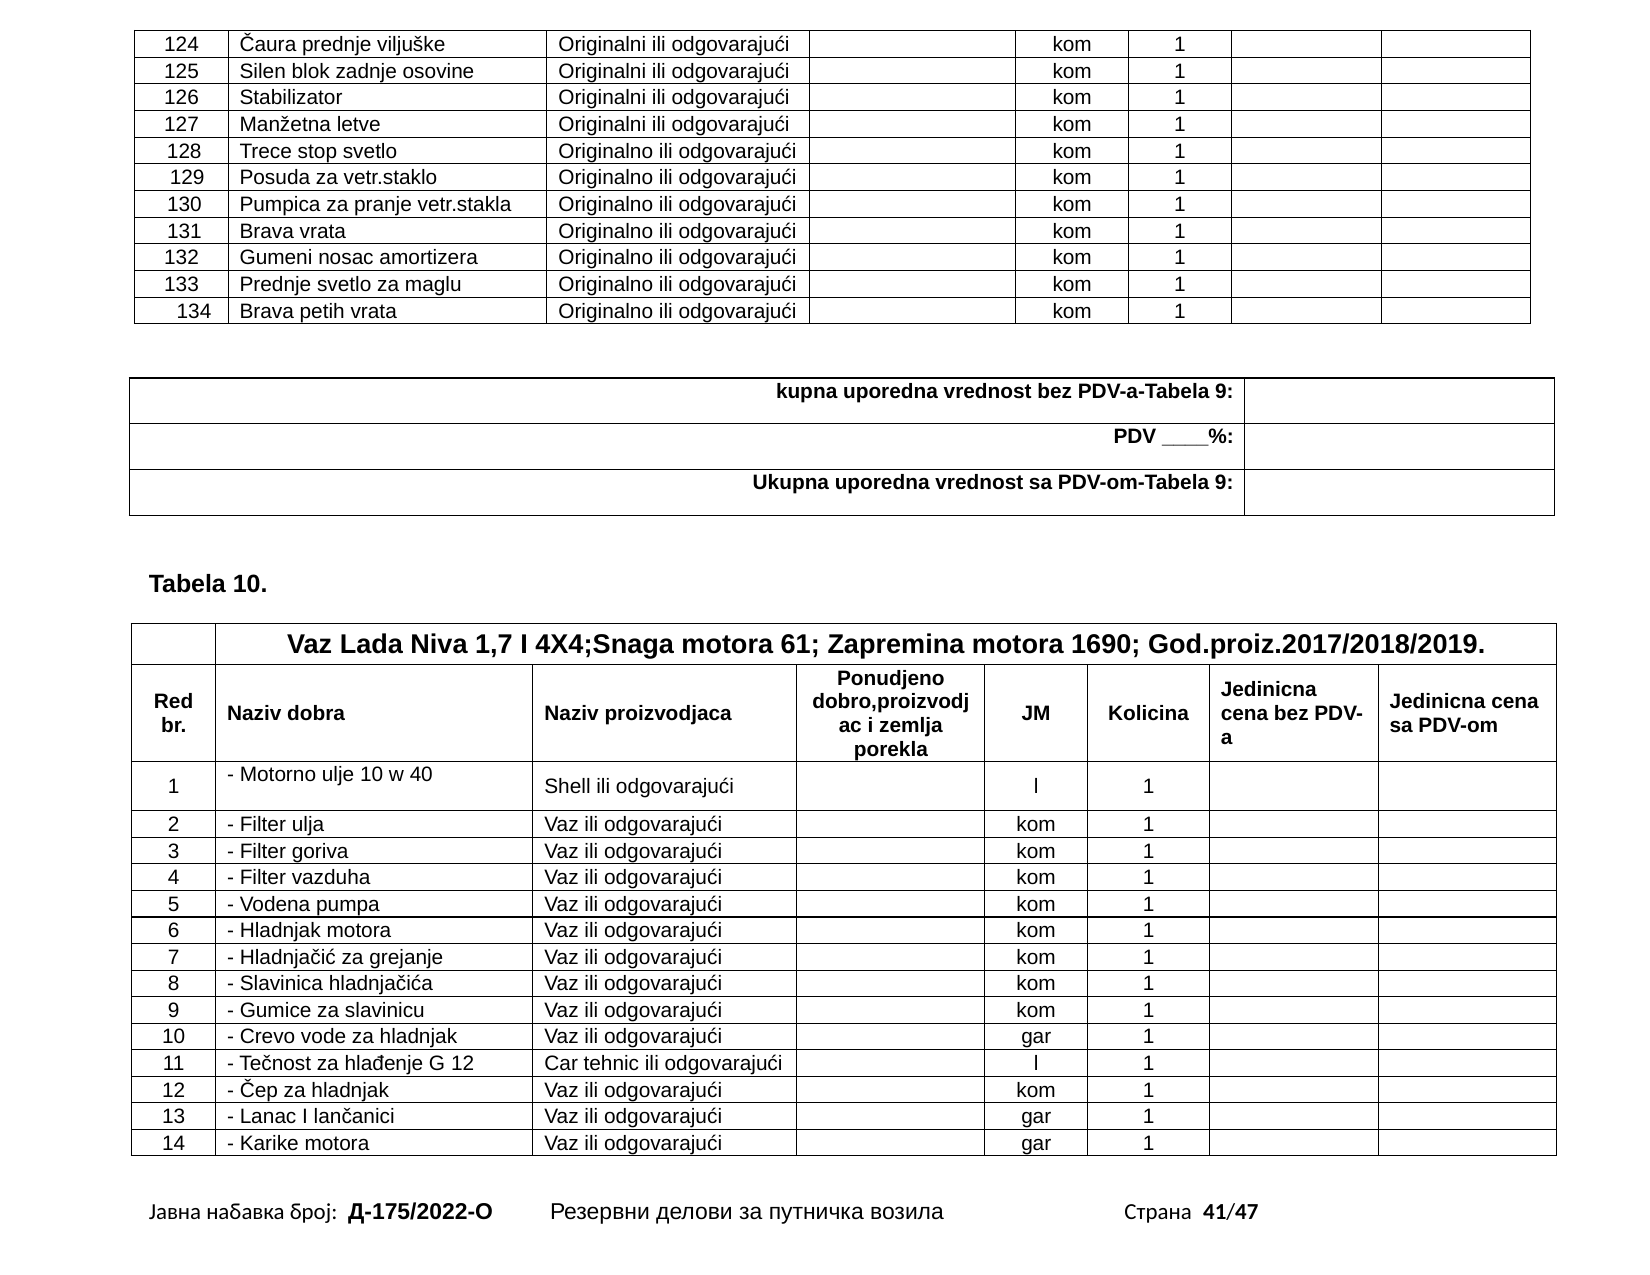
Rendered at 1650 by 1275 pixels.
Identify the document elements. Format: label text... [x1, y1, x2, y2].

table_cell kom [985, 864, 1087, 890]
table_cell [1379, 762, 1556, 810]
table_cell Naziv proizvodjaca [533, 665, 796, 761]
table_cell Originalni ili odgovarajući [547, 111, 809, 137]
table_cell 126 [135, 84, 228, 110]
table_cell kom [985, 997, 1087, 1023]
table_cell [810, 84, 1015, 110]
table_cell [1382, 244, 1530, 270]
table_cell [1382, 298, 1530, 323]
table_cell [1245, 424, 1554, 469]
table_cell 133 [135, 271, 228, 297]
table_cell [1232, 31, 1381, 57]
table_cell 1 [132, 762, 215, 810]
table_cell Originalno ili odgovarajući [547, 298, 809, 323]
table_cell Vaz ili odgovarajući [533, 1077, 796, 1102]
table_cell PDV ____%: [130, 424, 1244, 469]
table_cell - Motorno ulje 10 w 40 [216, 762, 532, 810]
table_header [132, 624, 215, 664]
table_cell kom [1016, 58, 1128, 83]
table_cell Vaz ili odgovarajući [533, 811, 796, 837]
table_cell [797, 762, 984, 810]
table_cell [797, 1024, 984, 1049]
table_cell 1 [1129, 218, 1231, 243]
table_cell [1232, 164, 1381, 190]
table_cell [797, 864, 984, 890]
table_cell Jedinicna cena sa PDV-om [1379, 665, 1556, 761]
table_cell Ukupna uporedna vrednost sa PDV-om-Tabela 9: [130, 470, 1244, 515]
table_cell kom [1016, 271, 1128, 297]
table_cell 1 [1129, 111, 1231, 137]
table_cell 1 [1129, 84, 1231, 110]
table_cell [810, 31, 1015, 57]
table_cell [1379, 811, 1556, 837]
table_header kupna uporedna vrednost bez PDV-a-Tabela 9: [130, 379, 1244, 423]
table_cell [1382, 218, 1530, 243]
table_cell [1379, 944, 1556, 969]
table_cell Brava petih vrata [229, 298, 546, 323]
table_cell 1 [1088, 864, 1209, 890]
table_cell 9 [132, 997, 215, 1023]
table_cell kom [985, 918, 1087, 943]
table_cell [1232, 271, 1381, 297]
table_cell [810, 138, 1015, 163]
table_cell Čaura prednje viljuške [229, 31, 546, 57]
table_cell 12 [132, 1077, 215, 1102]
table_cell 1 [1088, 838, 1209, 863]
table_cell kom [1016, 218, 1128, 243]
table_cell kom [985, 838, 1087, 863]
table_cell [1382, 271, 1530, 297]
table_cell [1382, 58, 1530, 83]
table_cell [1379, 864, 1556, 890]
table_cell 125 [135, 58, 228, 83]
table_cell [1210, 811, 1378, 837]
table_cell 5 [132, 891, 215, 916]
table_cell Vaz ili odgovarajući [533, 997, 796, 1023]
table_cell [1382, 84, 1530, 110]
table_cell 1 [1088, 1103, 1209, 1129]
table_cell [1232, 138, 1381, 163]
table_cell Originalno ili odgovarajući [547, 164, 809, 190]
table_cell - Čep za hladnjak [216, 1077, 532, 1102]
table_cell 1 [1129, 271, 1231, 297]
table_cell [1379, 891, 1556, 916]
table_cell [1232, 58, 1381, 83]
table_cell 10 [132, 1024, 215, 1049]
table_cell [1245, 470, 1554, 515]
table_cell [797, 918, 984, 943]
table_cell Originalno ili odgovarajući [547, 191, 809, 217]
table_cell [1232, 191, 1381, 217]
table_cell [1210, 891, 1378, 916]
table_cell [1379, 997, 1556, 1023]
table_cell 127 [135, 111, 228, 137]
table_cell Vaz ili odgovarajući [533, 1024, 796, 1049]
table_cell Red br. [132, 665, 215, 761]
table_cell [1210, 838, 1378, 863]
table_cell Ponudjeno dobro,proizvodjac i zemlja porekla [797, 665, 984, 761]
table_cell 7 [132, 944, 215, 969]
table_cell 134 [135, 298, 228, 323]
table_cell Stabilizator [229, 84, 546, 110]
table_cell [1232, 84, 1381, 110]
table_cell [797, 891, 984, 916]
table_cell - Hladnjačić za grejanje [216, 944, 532, 969]
table_cell Originalni ili odgovarajući [547, 84, 809, 110]
table_cell gar [985, 1103, 1087, 1129]
table_cell [1232, 244, 1381, 270]
table_cell 129 [135, 164, 228, 190]
table_cell kom [1016, 244, 1128, 270]
table_cell 1 [1088, 811, 1209, 837]
table_cell [810, 111, 1015, 137]
table_cell Jedinicna cena bez PDV-a [1210, 665, 1378, 761]
table_cell - Filter vazduha [216, 864, 532, 890]
table_cell [1379, 1103, 1556, 1129]
table_cell [1382, 164, 1530, 190]
table_cell 3 [132, 838, 215, 863]
table_cell [1379, 1077, 1556, 1102]
table_cell 1 [1088, 971, 1209, 996]
table_cell 1 [1088, 762, 1209, 810]
table_cell Gumeni nosac amortizera [229, 244, 546, 270]
table_cell 11 [132, 1050, 215, 1076]
table_cell 13 [132, 1103, 215, 1129]
table_cell - Hladnjak motora [216, 918, 532, 943]
table_cell 1 [1088, 891, 1209, 916]
table_cell [797, 1050, 984, 1076]
table_cell [810, 271, 1015, 297]
table_cell [810, 164, 1015, 190]
table_cell - Tečnost za hlađenje G 12 [216, 1050, 532, 1076]
table_cell [797, 838, 984, 863]
table_cell 1 [1129, 244, 1231, 270]
table_cell 1 [1088, 944, 1209, 969]
table_cell kom [1016, 138, 1128, 163]
table_cell - Lanac I lančanici [216, 1103, 532, 1129]
table_cell JM [985, 665, 1087, 761]
table_cell [1210, 1050, 1378, 1076]
table_cell - Crevo vode za hladnjak [216, 1024, 532, 1049]
table_cell 130 [135, 191, 228, 217]
table_cell [1210, 997, 1378, 1023]
table_cell [810, 298, 1015, 323]
table_cell 1 [1088, 1077, 1209, 1102]
table_cell 8 [132, 971, 215, 996]
table_cell 1 [1129, 58, 1231, 83]
table_cell [1382, 111, 1530, 137]
table_cell Vaz ili odgovarajući [533, 1130, 796, 1155]
table_cell 1 [1129, 138, 1231, 163]
table_cell kom [1016, 31, 1128, 57]
table_cell kom [985, 1077, 1087, 1102]
table_header [1245, 379, 1554, 423]
table_cell [1232, 111, 1381, 137]
table_cell [1210, 1130, 1378, 1155]
table_cell [797, 811, 984, 837]
table_cell Naziv dobra [216, 665, 532, 761]
table_cell Vaz ili odgovarajući [533, 918, 796, 943]
table_cell Originalni ili odgovarajući [547, 31, 809, 57]
table_cell [1379, 1050, 1556, 1076]
table_cell kom [985, 944, 1087, 969]
table_cell - Gumice za slavinicu [216, 997, 532, 1023]
table_header Vaz Lada Niva 1,7 I 4X4;Snaga motora 61; Zapremina motora 1690; God.proiz.2017/2018/2019. [216, 624, 1556, 664]
table_cell Originalno ili odgovarajući [547, 138, 809, 163]
table_cell kom [1016, 298, 1128, 323]
table_cell kom [1016, 111, 1128, 137]
table_cell kom [985, 811, 1087, 837]
table_cell Vaz ili odgovarajući [533, 891, 796, 916]
table_cell Posuda za vetr.staklo [229, 164, 546, 190]
table_cell [810, 244, 1015, 270]
table_cell [1379, 1024, 1556, 1049]
table_cell [1382, 191, 1530, 217]
table_cell [1379, 1130, 1556, 1155]
table_cell - Slavinica hladnjačića [216, 971, 532, 996]
table_cell 1 [1129, 298, 1231, 323]
table_cell kom [985, 971, 1087, 996]
table_cell [810, 191, 1015, 217]
table_cell kom [1016, 84, 1128, 110]
text Tabela 10. [148, 569, 1533, 598]
table_cell 132 [135, 244, 228, 270]
table_cell Originalno ili odgovarajući [547, 218, 809, 243]
table_cell [1232, 218, 1381, 243]
table_cell kom [1016, 164, 1128, 190]
table_cell - Karike motora [216, 1130, 532, 1155]
table_cell [810, 218, 1015, 243]
table_cell Silen blok zadnje osovine [229, 58, 546, 83]
table_cell [797, 997, 984, 1023]
table_cell 1 [1088, 1050, 1209, 1076]
table_cell - Vodena pumpa [216, 891, 532, 916]
table_cell Trece stop svetlo [229, 138, 546, 163]
table_cell [810, 58, 1015, 83]
table_cell Vaz ili odgovarajući [533, 971, 796, 996]
table_cell [1379, 838, 1556, 863]
table_cell 1 [1088, 997, 1209, 1023]
table_cell [1210, 1024, 1378, 1049]
table_cell Vaz ili odgovarajući [533, 1103, 796, 1129]
table_cell 1 [1088, 918, 1209, 943]
table_cell gar [985, 1024, 1087, 1049]
table_cell 4 [132, 864, 215, 890]
table_cell kom [985, 891, 1087, 916]
table_cell l [985, 762, 1087, 810]
table_cell Originalni ili odgovarajući [547, 58, 809, 83]
table_cell l [985, 1050, 1087, 1076]
table_cell gar [985, 1130, 1087, 1155]
table_cell 131 [135, 218, 228, 243]
table_cell Vaz ili odgovarajući [533, 838, 796, 863]
table_cell Prednje svetlo za maglu [229, 271, 546, 297]
table_cell 1 [1129, 164, 1231, 190]
table_cell [1379, 918, 1556, 943]
table_cell 14 [132, 1130, 215, 1155]
table_cell Kolicina [1088, 665, 1209, 761]
table_cell 2 [132, 811, 215, 837]
table_cell - Filter goriva [216, 838, 532, 863]
table_cell 1 [1088, 1130, 1209, 1155]
table_cell [1210, 1103, 1378, 1129]
table_cell 128 [135, 138, 228, 163]
table_cell [797, 1077, 984, 1102]
table_cell [1210, 918, 1378, 943]
table_cell 1 [1129, 31, 1231, 57]
table_cell [1379, 971, 1556, 996]
table_cell kom [1016, 191, 1128, 217]
table_cell [797, 971, 984, 996]
table_cell Originalno ili odgovarajući [547, 271, 809, 297]
table_cell Vaz ili odgovarajući [533, 944, 796, 969]
table_cell Brava vrata [229, 218, 546, 243]
table_cell [1210, 864, 1378, 890]
table_cell 1 [1088, 1024, 1209, 1049]
table_cell [797, 944, 984, 969]
table_cell Originalno ili odgovarajući [547, 244, 809, 270]
table_cell Pumpica za pranje vetr.stakla [229, 191, 546, 217]
table_cell [1382, 138, 1530, 163]
table_cell Manžetna letve [229, 111, 546, 137]
table_cell [1232, 298, 1381, 323]
table_cell [797, 1130, 984, 1155]
table_cell - Filter ulja [216, 811, 532, 837]
table_cell 6 [132, 918, 215, 943]
table_cell [1382, 31, 1530, 57]
table_cell Vaz ili odgovarajući [533, 864, 796, 890]
table_cell Shell ili odgovarajući [533, 762, 796, 810]
table_cell [797, 1103, 984, 1129]
table_cell Car tehnic ili odgovarajući [533, 1050, 796, 1076]
table_cell [1210, 971, 1378, 996]
table_cell [1210, 762, 1378, 810]
table_cell 124 [135, 31, 228, 57]
table_cell 1 [1129, 191, 1231, 217]
table_cell [1210, 1077, 1378, 1102]
table_cell [1210, 944, 1378, 969]
